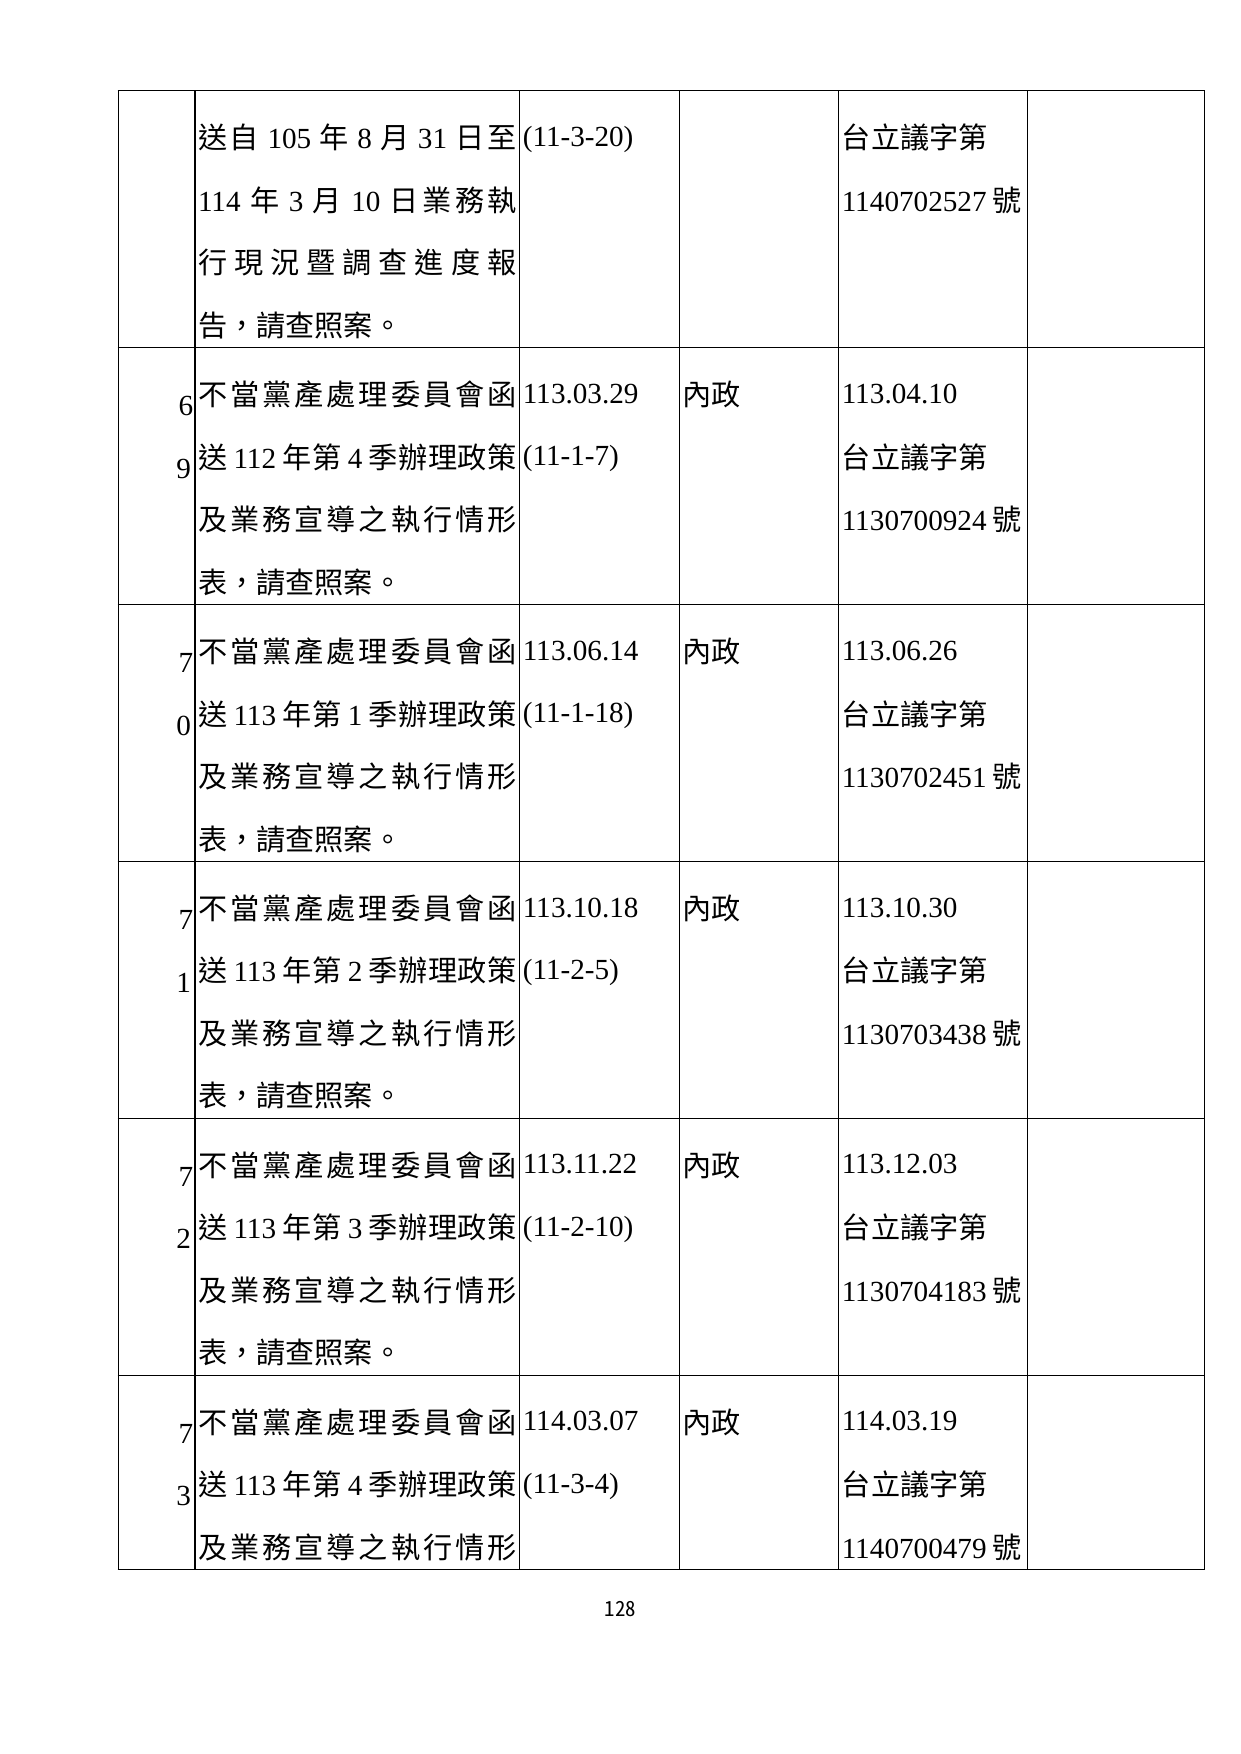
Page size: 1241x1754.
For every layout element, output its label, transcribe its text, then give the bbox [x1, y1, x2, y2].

table_cell 113.06.26 台立議字第1130702451號 [839, 605, 1027, 861]
table_cell [1028, 1376, 1204, 1569]
table_cell 內政 [680, 1119, 838, 1375]
table_cell 113.10.30 台立議字第1130703438號 [839, 862, 1027, 1118]
table_cell 113.06.14 (11-1-18) [520, 605, 679, 861]
table_cell 113.03.29 (11-1-7) [520, 348, 679, 604]
table_cell 113.12.03 台立議字第1130704183號 [839, 1119, 1027, 1375]
table_cell 不當黨產處理委員會函送113年第3季辦理政策及業務宣導之執行情形表，請查照案。 [196, 1119, 519, 1375]
table_cell [1028, 605, 1204, 861]
table_cell 台立議字第1140702527號 [839, 91, 1027, 347]
table_cell 內政 [680, 862, 838, 1118]
table_cell 114.03.07 (11-3-4) [520, 1376, 679, 1569]
table_cell [1028, 348, 1204, 604]
table_cell [119, 1376, 194, 1569]
table_cell [1028, 862, 1204, 1118]
table_cell [1028, 91, 1204, 347]
table_cell 不當黨產處理委員會函送113年第1季辦理政策及業務宣導之執行情形表，請查照案。 [196, 605, 519, 861]
table_cell [680, 91, 838, 347]
table_cell (11-3-20) [520, 91, 679, 347]
table_cell 內政 [680, 348, 838, 604]
table_cell 送自105年8月31日至114年3月10日業務執行現況暨調查進度報告，請查照案。 [196, 91, 519, 347]
table_cell 內政 [680, 605, 838, 861]
table_cell 不當黨產處理委員會函送112年第4季辦理政策及業務宣導之執行情形表，請查照案。 [196, 348, 519, 604]
table_cell 113.11.22 (11-2-10) [520, 1119, 679, 1375]
table_cell 113.10.18 (11-2-5) [520, 862, 679, 1118]
table_cell 114.03.19 台立議字第1140700479號 [839, 1376, 1027, 1569]
table_cell [119, 1119, 194, 1375]
table_cell [119, 862, 194, 1118]
table_cell [119, 91, 194, 347]
table_cell 113.04.10 台立議字第1130700924號 [839, 348, 1027, 604]
table_cell 不當黨產處理委員會函送113年第2季辦理政策及業務宣導之執行情形表，請查照案。 [196, 862, 519, 1118]
table_cell [1028, 1119, 1204, 1375]
table_cell [119, 348, 194, 604]
table_cell 不當黨產處理委員會函送113年第4季辦理政策及業務宣導之執行情形 [196, 1376, 519, 1569]
table_cell [119, 605, 194, 861]
table_cell 內政 [680, 1376, 838, 1569]
